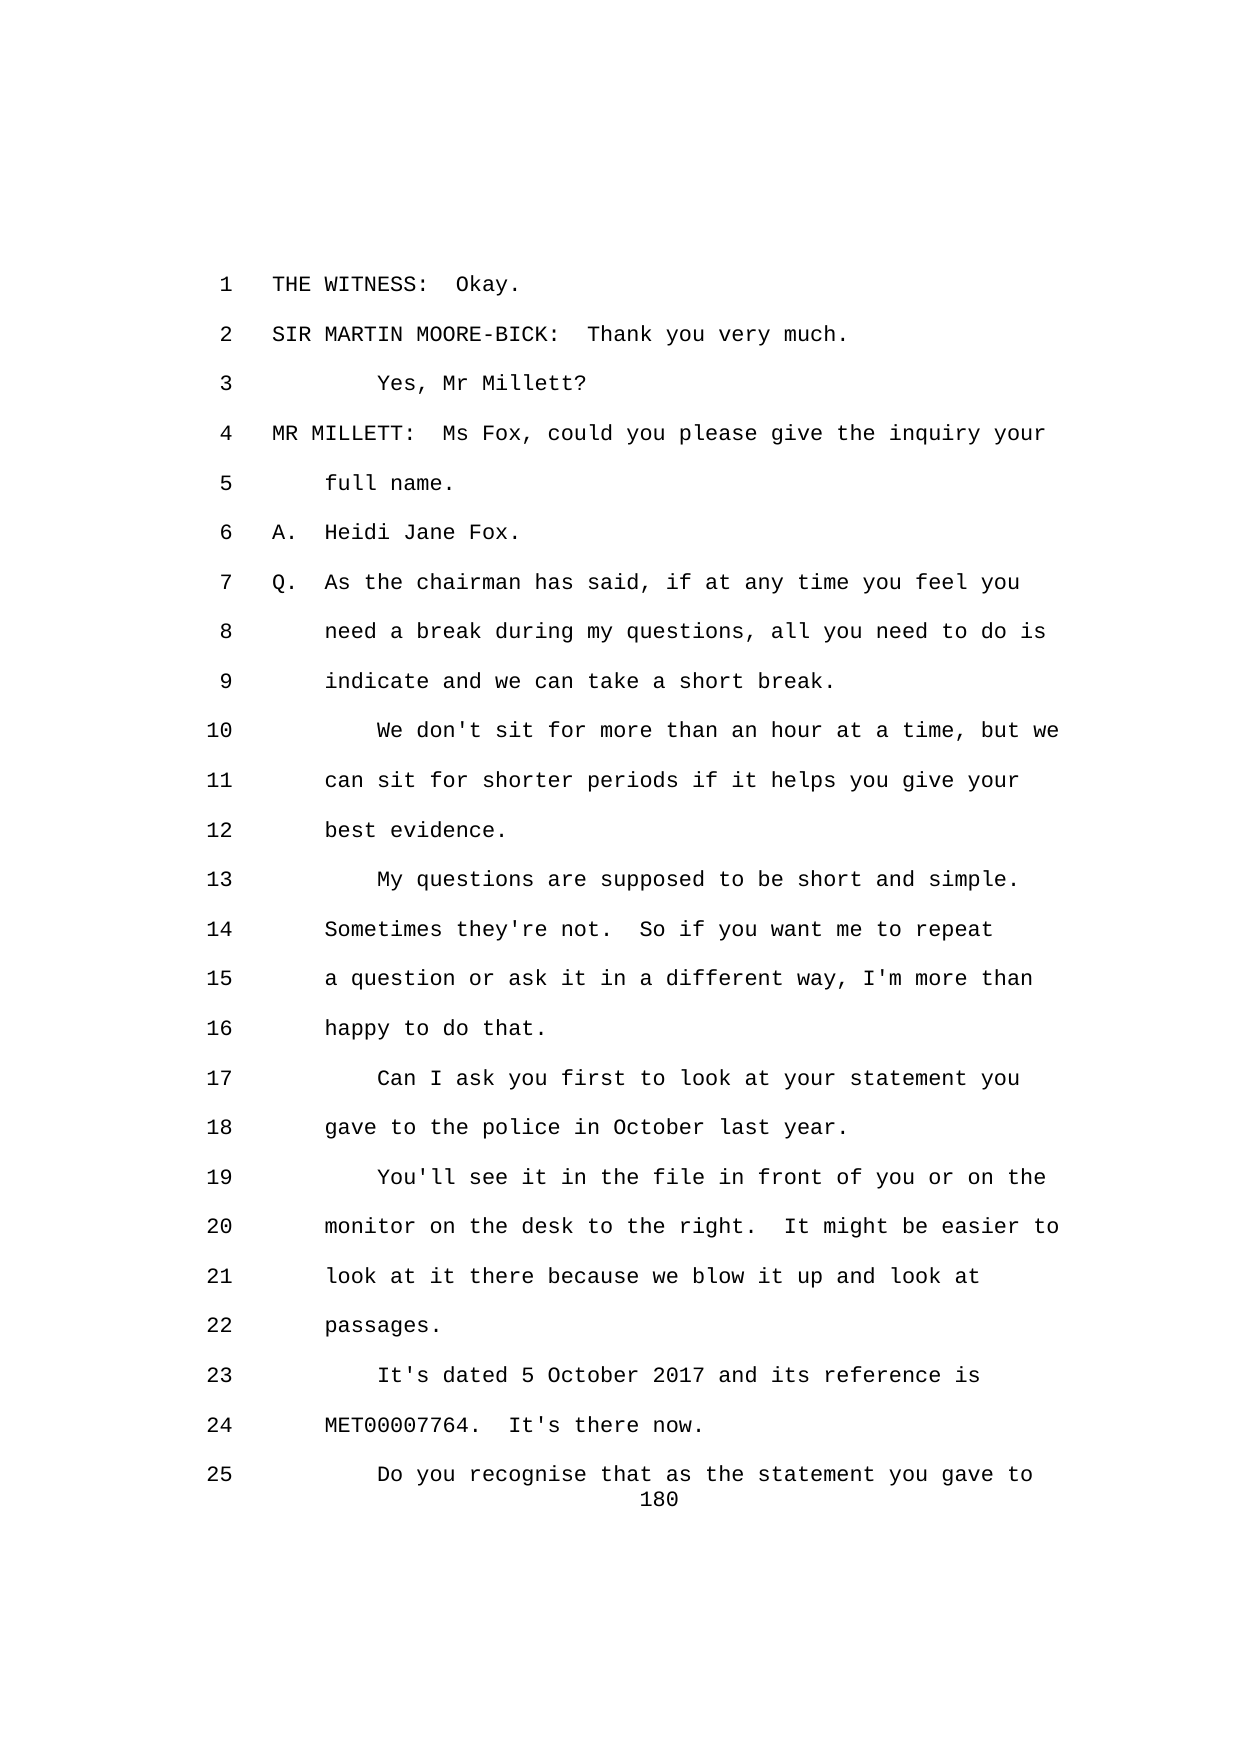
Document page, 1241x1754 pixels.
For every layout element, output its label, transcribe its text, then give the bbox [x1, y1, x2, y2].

text 11 can sit for shorter periods if it helps you give your [75, 769, 1165, 794]
text 5 full name. [75, 472, 1165, 496]
text 9 indicate and we can take a short break. [75, 670, 1165, 695]
text 22 passages. [75, 1314, 1165, 1339]
text 15 a question or ask it in a different way, I'm more than [75, 967, 1165, 992]
text 7 Q. As the chairman has said, if at any time you feel you [75, 571, 1165, 596]
text 17 Can I ask you first to look at your statement you [75, 1067, 1165, 1091]
text 10 We don't sit for more than an hour at a time, but we [75, 719, 1165, 744]
text 13 My questions are supposed to be short and simple. [75, 868, 1165, 893]
text 18 gave to the police in October last year. [75, 1116, 1165, 1141]
text 180 [75, 1488, 1165, 1513]
text 4 MR MILLETT: Ms Fox, could you please give the inquiry your [75, 422, 1165, 447]
text 24 MET00007764. It's there now. [75, 1414, 1165, 1438]
text 16 happy to do that. [75, 1017, 1165, 1042]
text 8 need a break during my questions, all you need to do is [75, 620, 1165, 645]
text 19 You'll see it in the file in front of you or on the [75, 1166, 1165, 1191]
text 23 It's dated 5 October 2017 and its reference is [75, 1364, 1165, 1389]
text 1 THE WITNESS: Okay. [75, 273, 1165, 298]
text 21 look at it there because we blow it up and look at [75, 1265, 1165, 1290]
text 20 monitor on the desk to the right. It might be easier to [75, 1215, 1165, 1240]
text 14 Sometimes they're not. So if you want me to repeat [75, 918, 1165, 943]
text 25 Do you recognise that as the statement you gave to [75, 1463, 1165, 1488]
text 12 best evidence. [75, 819, 1165, 843]
text 2 SIR MARTIN MOORE-BICK: Thank you very much. [75, 323, 1165, 348]
text 3 Yes, Mr Millett? [75, 372, 1165, 397]
text 6 A. Heidi Jane Fox. [75, 521, 1165, 546]
